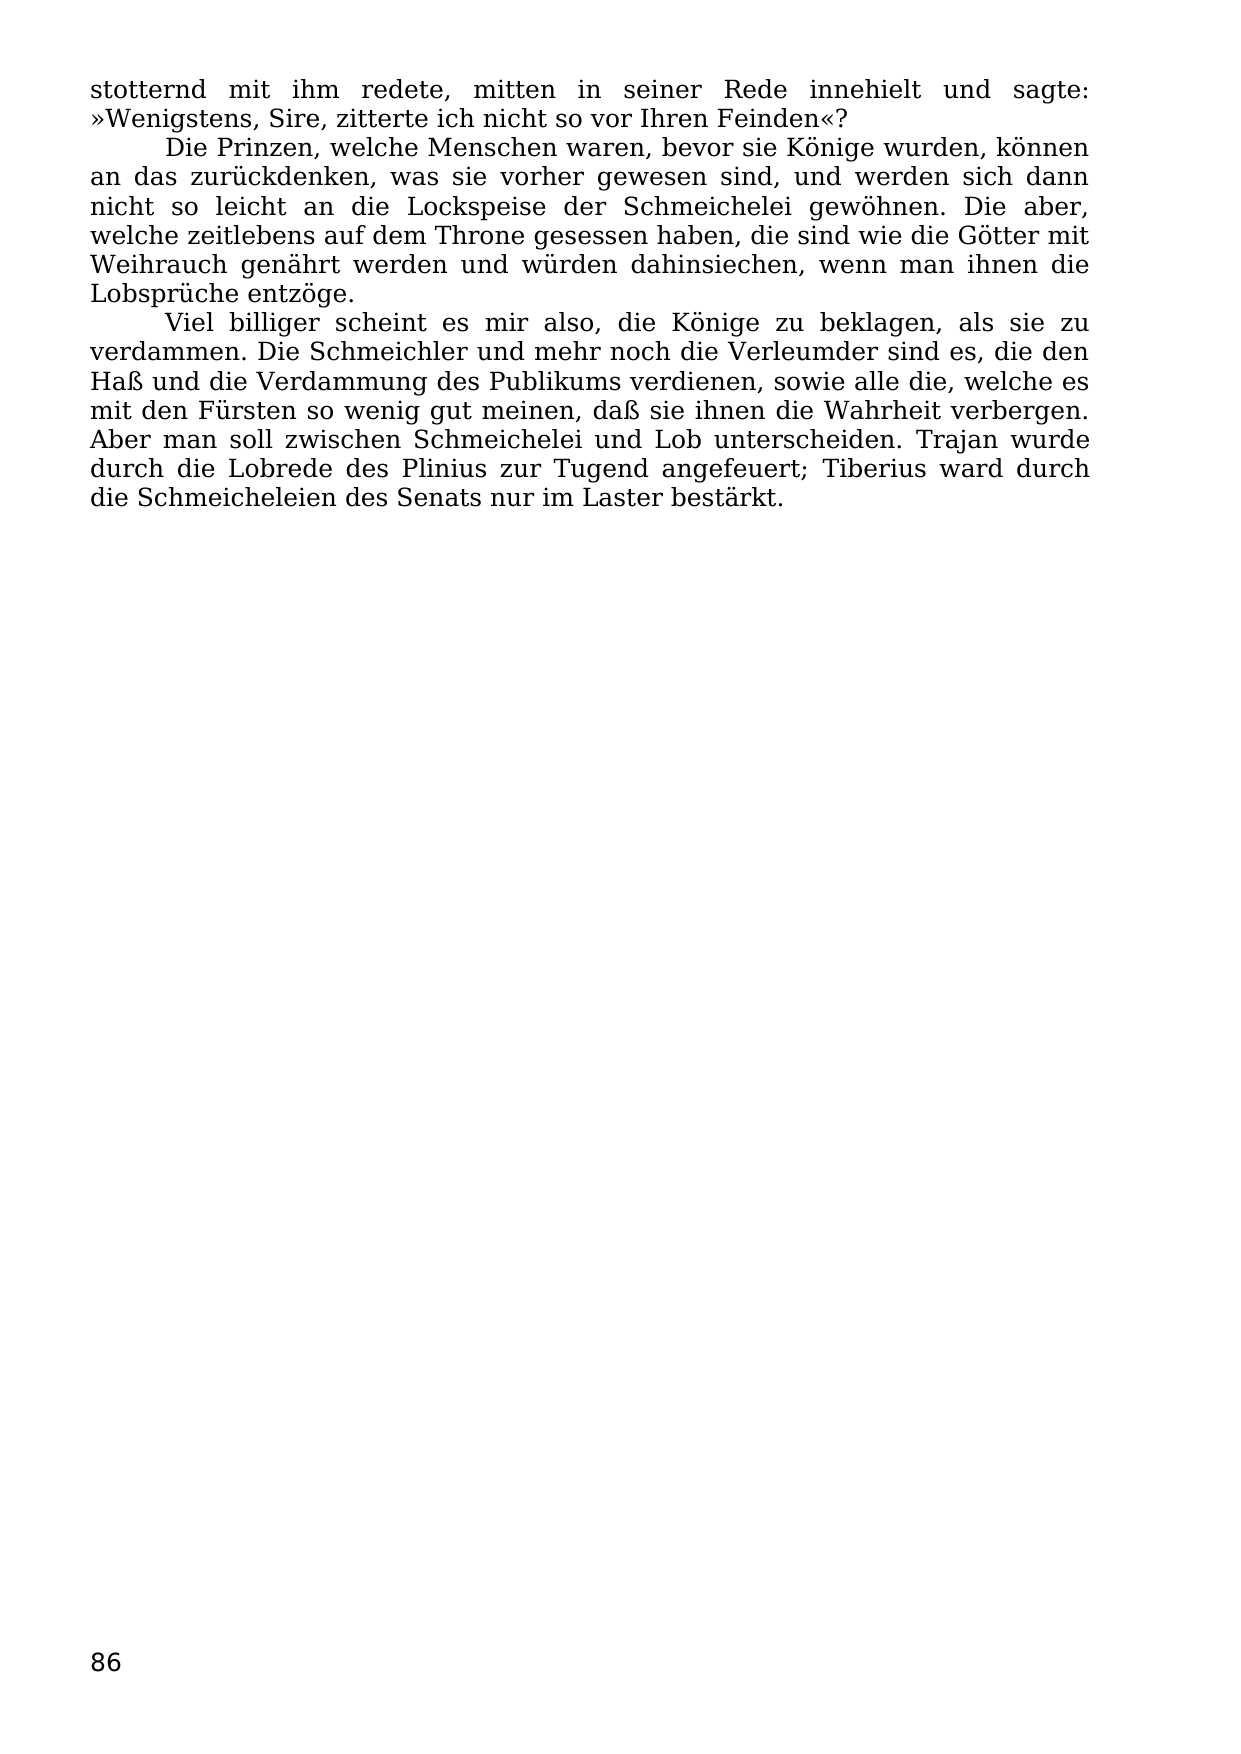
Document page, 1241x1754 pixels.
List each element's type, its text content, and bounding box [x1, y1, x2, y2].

text stotternd mit ihm redete, mitten in seiner Rede innehielt und sagte: »Wenigstens, Sire, zitterte ich nicht so vor Ihren Feinden«? [90, 75, 1091, 133]
text Viel billiger scheint es mir also, die Könige zu beklagen, als sie zu verdammen. Die Schmeichler und mehr noch die Verleumder sind es, die den Haß und die Verdammung des Publikums verdienen, sowie alle die, welche es mit den Fürsten so wenig gut meinen, daß sie ihnen die Wahrheit verbergen. Aber man soll zwischen Schmeichelei und Lob unterscheiden. Trajan wurde durch die Lobrede des Plinius zur Tugend angefeuert; Tiberius ward durch die Schmeicheleien des Senats nur im Laster bestärkt. [90, 308, 1091, 512]
text Die Prinzen, welche Menschen waren, bevor sie Könige wurden, können an das zurückdenken, was sie vorher gewesen sind, und werden sich dann nicht so leicht an die Lockspeise der Schmeichelei gewöhnen. Die aber, welche zeitlebens auf dem Throne gesessen haben, die sind wie die Götter mit Weihrauch genährt werden und würden dahinsiechen, wenn man ihnen die Lobsprüche entzöge. [90, 133, 1091, 308]
